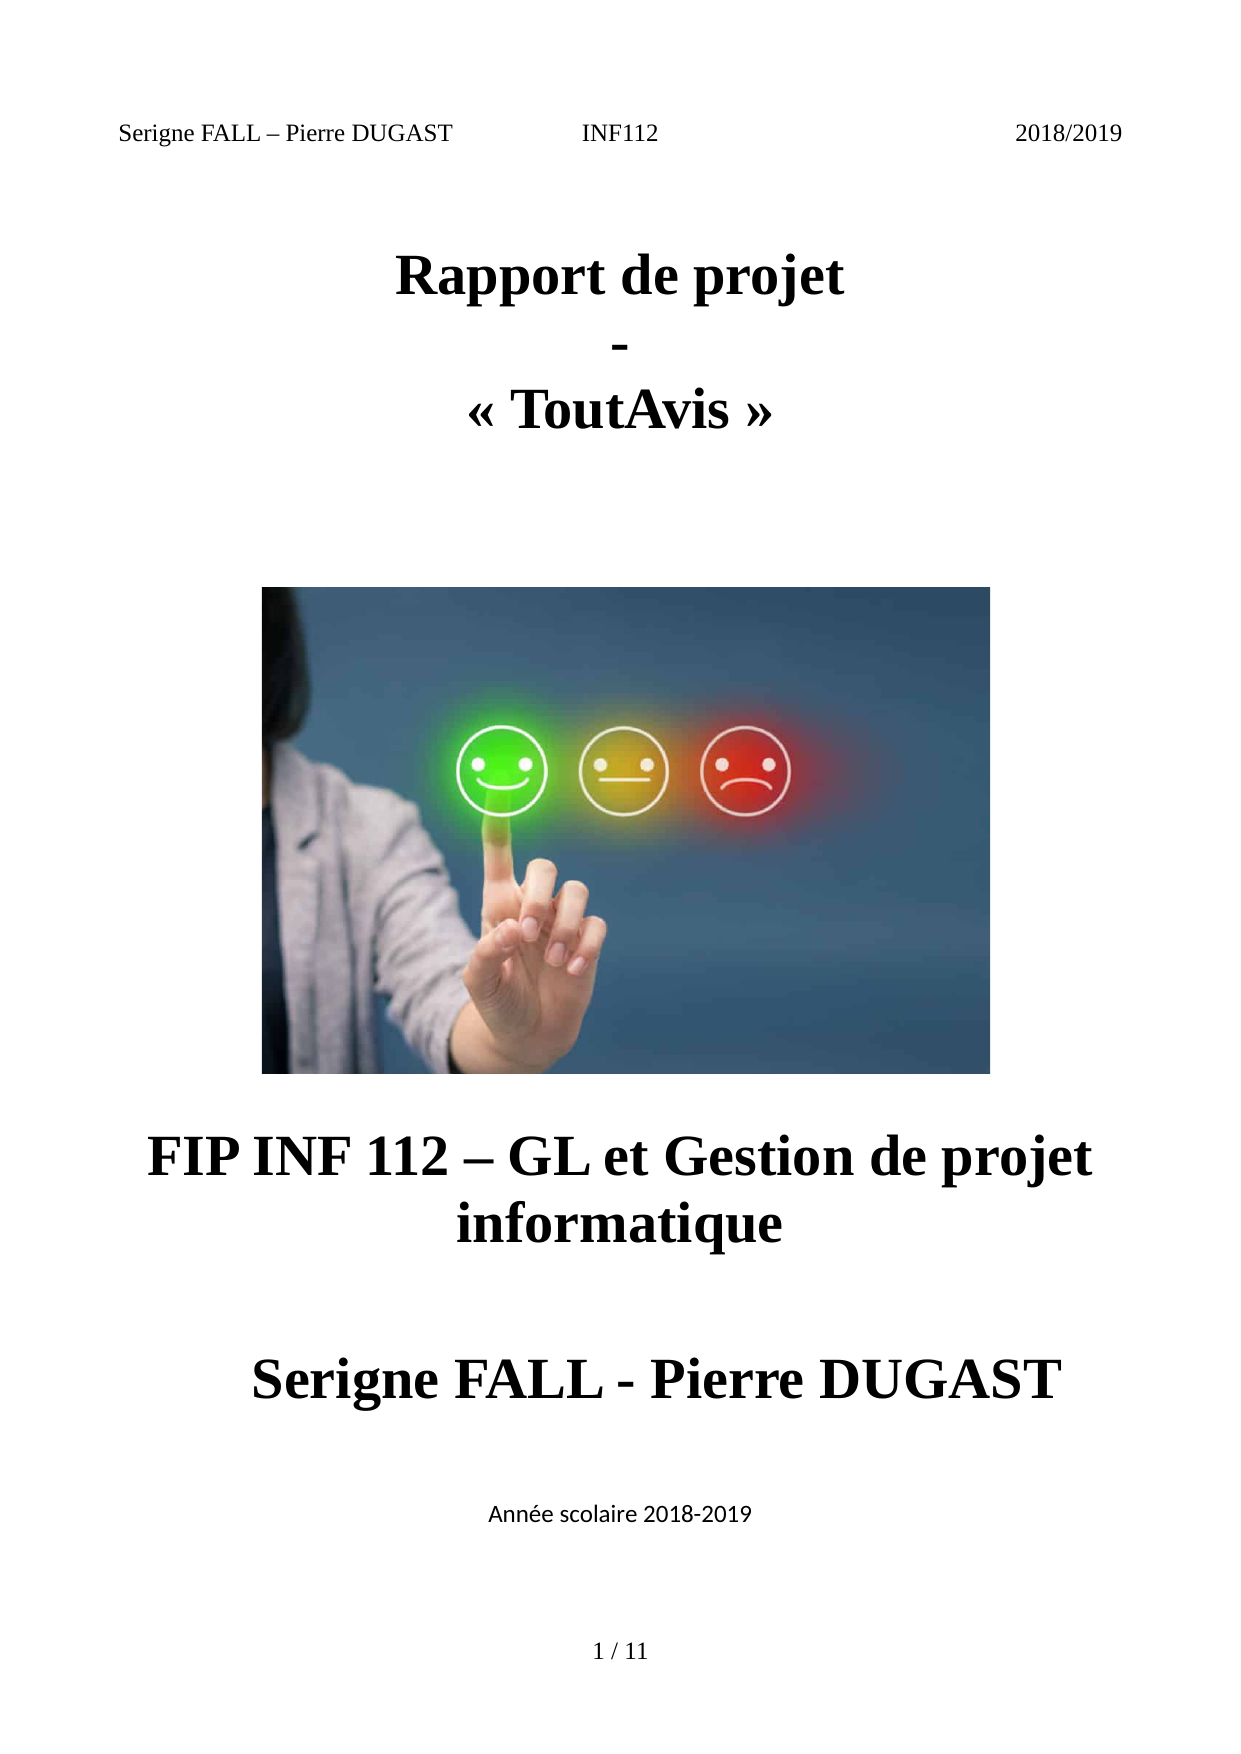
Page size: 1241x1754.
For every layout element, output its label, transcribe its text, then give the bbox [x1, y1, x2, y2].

subtitle Serigne FALL - Pierre DUGAST [118, 1344, 1122, 1411]
title - [118, 307, 1122, 374]
title Rapport de projet [118, 240, 1122, 307]
picture [261, 587, 990, 1074]
subtitle FIP INF 112 – GL et Gestion de projet informatique [118, 1121, 1122, 1255]
text Année scolaire 2018-2019 [118, 1498, 1122, 1529]
title « ToutAvis » [118, 374, 1122, 441]
